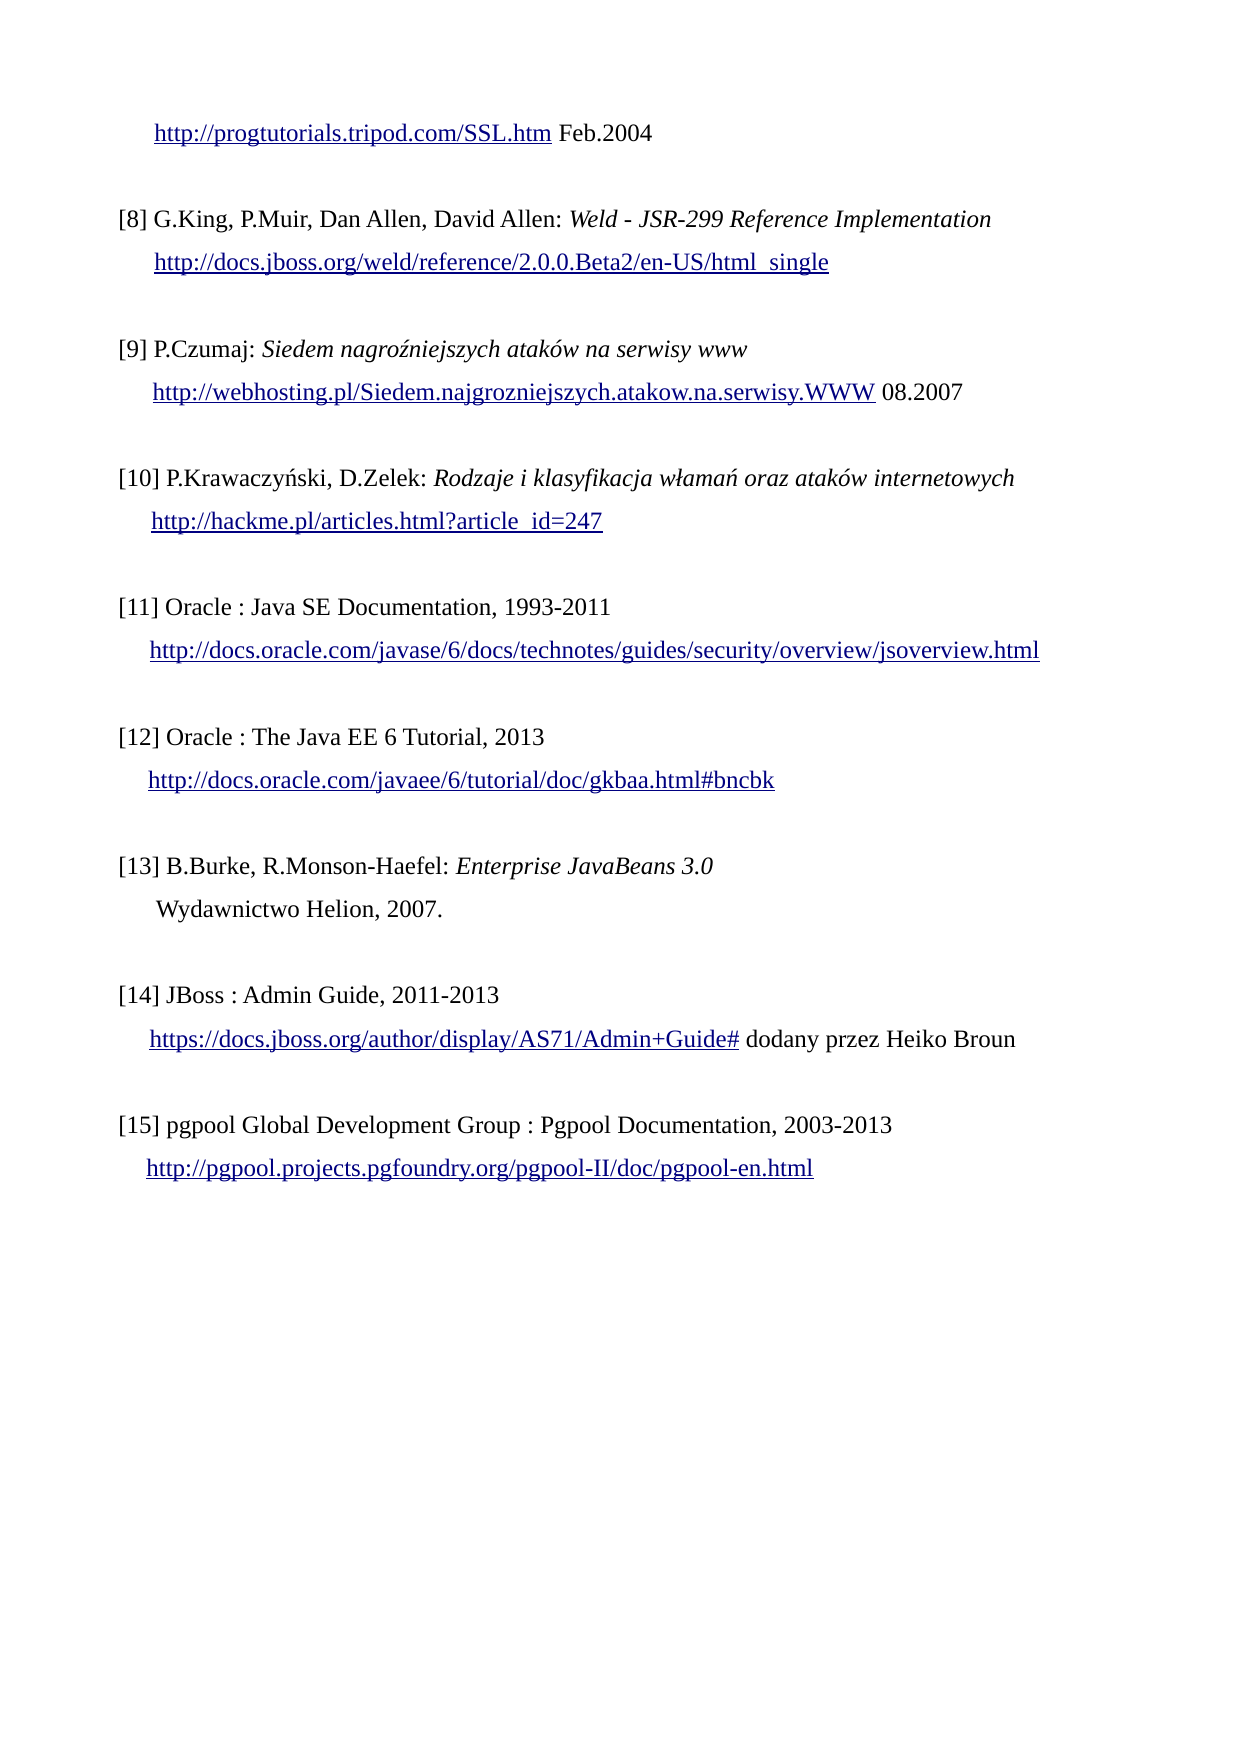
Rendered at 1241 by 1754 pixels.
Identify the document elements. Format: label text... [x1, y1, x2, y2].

text [10] P.Krawaczyński, D.Zelek: Rodzaje i klasyfikacja włamań oraz ataków internetowych [118, 463, 1122, 492]
text http://docs.oracle.com/javase/6/docs/technotes/guides/security/overview/jsoverview.html [118, 636, 1122, 664]
text [9] P.Czumaj: Siedem nagroźniejszych ataków na serwisy www [118, 334, 1122, 362]
text http://progtutorials.tripod.com/SSL.htm Feb.2004 [118, 118, 1122, 147]
text http://hackme.pl/articles.html?article_id=247 [118, 506, 1122, 535]
text [14] JBoss : Admin Guide, 2011-2013 [118, 981, 1122, 1009]
text [8] G.King, P.Muir, Dan Allen, David Allen: Weld - JSR-299 Reference Implementation [118, 204, 1122, 233]
text http://docs.jboss.org/weld/reference/2.0.0.Beta2/en-US/html_single [118, 247, 1122, 276]
text [11] Oracle : Java SE Documentation, 1993-2011 [118, 592, 1122, 621]
text http://webhosting.pl/Siedem.najgrozniejszych.atakow.na.serwisy.WWW 08.2007 [118, 377, 1122, 406]
text https://docs.jboss.org/author/display/AS71/Admin+Guide# dodany przez Heiko Broun [118, 1024, 1122, 1052]
text [15] pgpool Global Development Group : Pgpool Documentation, 2003-2013 [118, 1110, 1122, 1139]
text http://docs.oracle.com/javaee/6/tutorial/doc/gkbaa.html#bncbk [118, 765, 1122, 794]
text Wydawnictwo Helion, 2007. [118, 894, 1122, 923]
text [12] Oracle : The Java EE 6 Tutorial, 2013 [118, 722, 1122, 751]
text http://pgpool.projects.pgfoundry.org/pgpool-II/doc/pgpool-en.html [118, 1153, 1122, 1182]
text [13] B.Burke, R.Monson-Haefel: Enterprise JavaBeans 3.0 [118, 851, 1122, 880]
